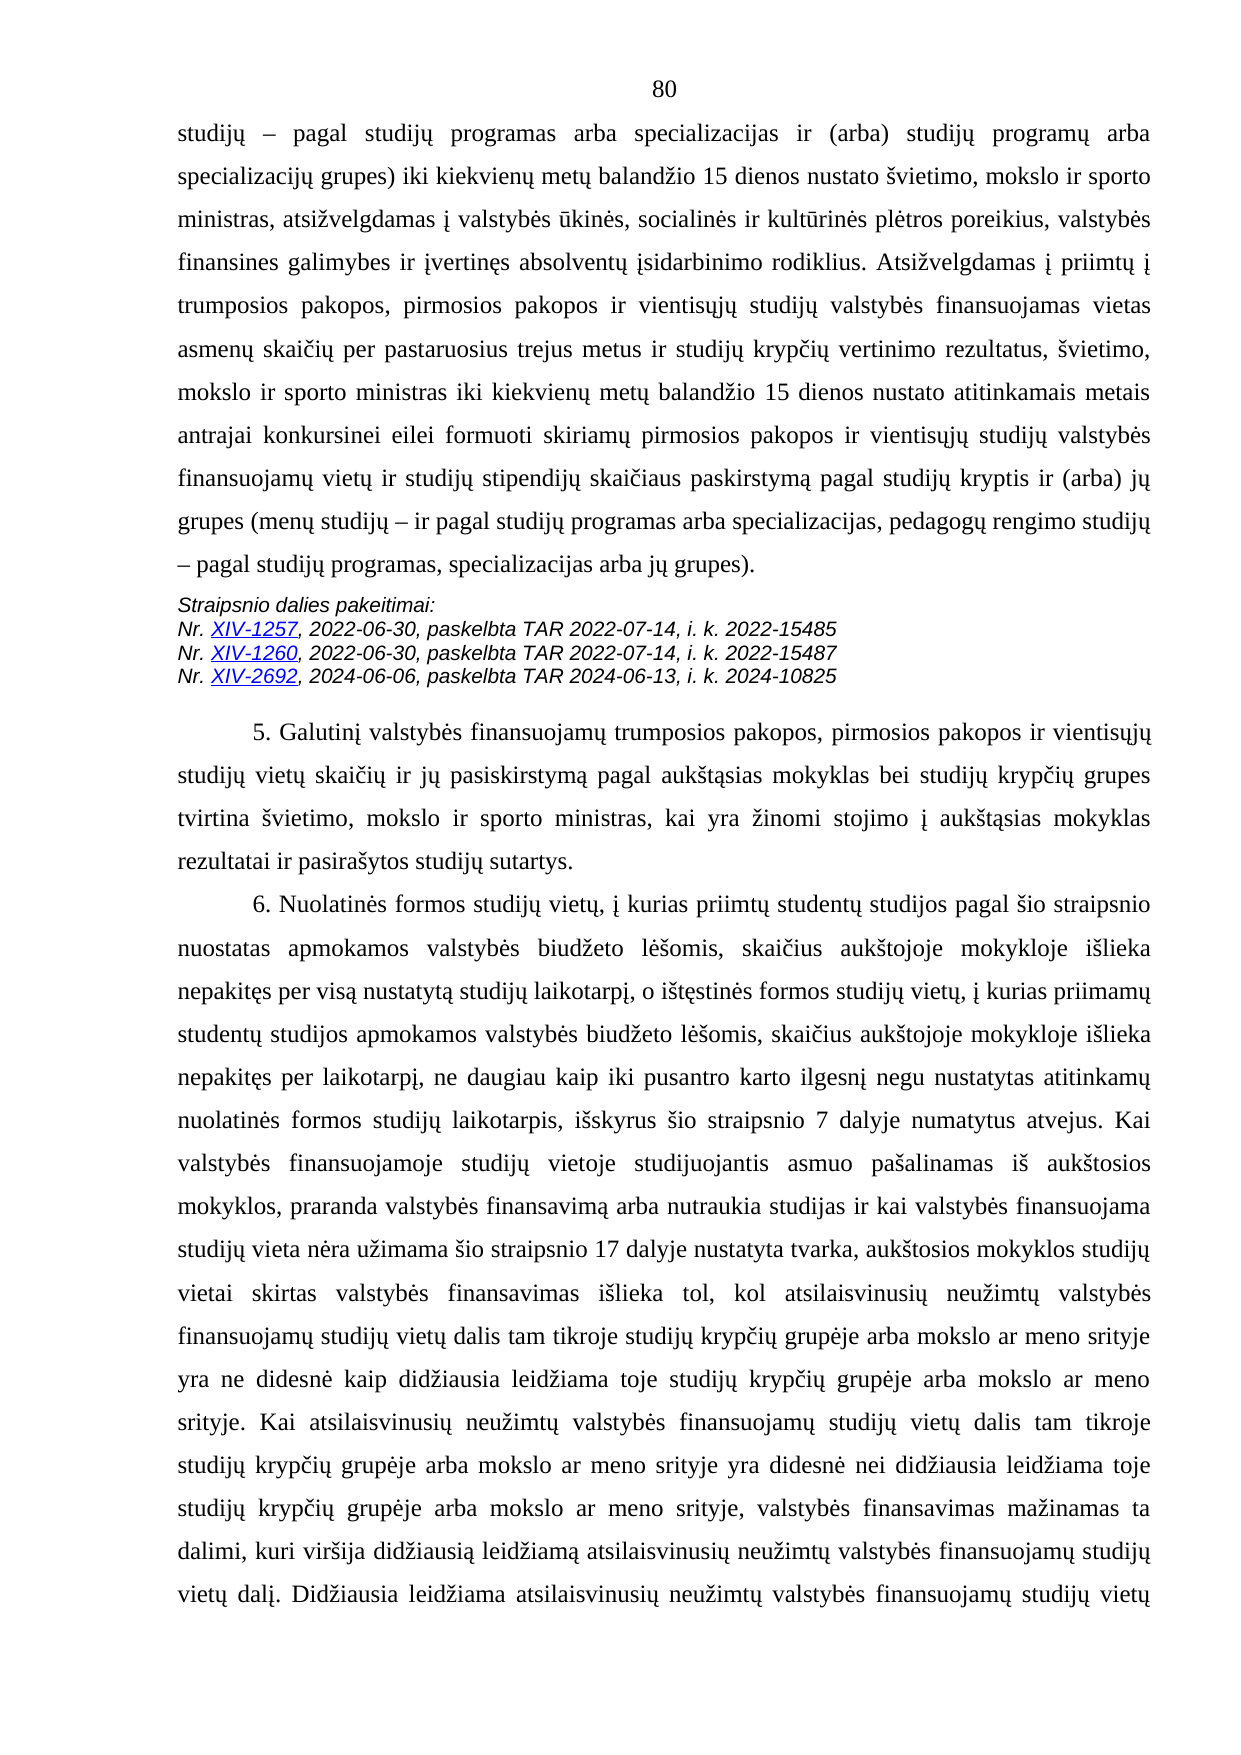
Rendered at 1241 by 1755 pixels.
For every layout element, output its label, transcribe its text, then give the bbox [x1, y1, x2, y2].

text 6. Nuolatinės formos studijų vietų, į kurias priimtų studentų studijos pagal šio straipsnio nuostatas apmokamos valstybės biudžeto lėšomis, skaičius aukštojoje mokykloje išlieka nepakitęs per visą nustatytą studijų laikotarpį, o ištęstinės formos studijų vietų, į kurias priimamų studentų studijos apmokamos valstybės biudžeto lėšomis, skaičius aukštojoje mokykloje išlieka nepakitęs per laikotarpį, ne daugiau kaip iki pusantro karto ilgesnį negu nustatytas atitinkamų nuolatinės formos studijų laikotarpis, išskyrus šio straipsnio 7 dalyje numatytus atvejus. Kai valstybės finansuojamoje studijų vietoje studijuojantis asmuo pašalinamas iš aukštosios mokyklos, praranda valstybės finansavimą arba nutraukia studijas ir kai valstybės finansuojama studijų vieta nėra užimama šio straipsnio 17 dalyje nustatyta tvarka, aukštosios mokyklos studijų vietai skirtas valstybės finansavimas išlieka tol, kol atsilaisvinusių neužimtų valstybės finansuojamų studijų vietų dalis tam tikroje studijų krypčių grupėje arba mokslo ar meno srityje yra ne didesnė kaip didžiausia leidžiama toje studijų krypčių grupėje arba mokslo ar meno srityje. Kai atsilaisvinusių neužimtų valstybės finansuojamų studijų vietų dalis tam tikroje studijų krypčių grupėje arba mokslo ar meno srityje yra didesnė nei didžiausia leidžiama toje studijų krypčių grupėje arba mokslo ar meno srityje, valstybės finansavimas mažinamas ta dalimi, kuri viršija didžiausią leidžiamą atsilaisvinusių neužimtų valstybės finansuojamų studijų vietų dalį. Didžiausia leidžiama atsilaisvinusių neužimtų valstybės finansuojamų studijų vietų [177, 889, 1152, 1608]
text studijų – pagal studijų programas arba specializacijas ir (arba) studijų programų arba specializacijų grupes) iki kiekvienų metų balandžio 15 dienos nustato švietimo, mokslo ir sporto ministras, atsižvelgdamas į valstybės ūkinės, socialinės ir kultūrinės plėtros poreikius, valstybės finansines galimybes ir įvertinęs absolventų įsidarbinimo rodiklius. Atsižvelgdamas į priimtų į trumposios pakopos, pirmosios pakopos ir vientisųjų studijų valstybės finansuojamas vietas asmenų skaičių per pastaruosius trejus metus ir studijų krypčių vertinimo rezultatus, švietimo, mokslo ir sporto ministras iki kiekvienų metų balandžio 15 dienos nustato atitinkamais metais antrajai konkursinei eilei formuoti skiriamų pirmosios pakopos ir vientisųjų studijų valstybės finansuojamų vietų ir studijų stipendijų skaičiaus paskirstymą pagal studijų kryptis ir (arba) jų grupes (menų studijų – ir pagal studijų programas arba specializacijas, pedagogų rengimo studijų – pagal studijų programas, specializacijas arba jų grupes). [177, 118, 1152, 578]
text 5. Galutinį valstybės finansuojamų trumposios pakopos, pirmosios pakopos ir vientisųjų studijų vietų skaičių ir jų pasiskirstymą pagal aukštąsias mokyklas bei studijų krypčių grupes tvirtina švietimo, mokslo ir sporto ministras, kai yra žinomi stojimo į aukštąsias mokyklas rezultatai ir pasirašytos studijų sutartys. [177, 717, 1152, 875]
text Straipsnio dalies pakeitimai: [177, 592, 1152, 616]
text Nr. XIV-1260, 2022-06-30, paskelbta TAR 2022-07-14, i. k. 2022-15487 [177, 640, 1152, 664]
text Nr. XIV-1257, 2022-06-30, paskelbta TAR 2022-07-14, i. k. 2022-15485 [177, 616, 1152, 640]
text Nr. XIV-2692, 2024-06-06, paskelbta TAR 2024-06-13, i. k. 2024-10825 [177, 664, 1152, 688]
